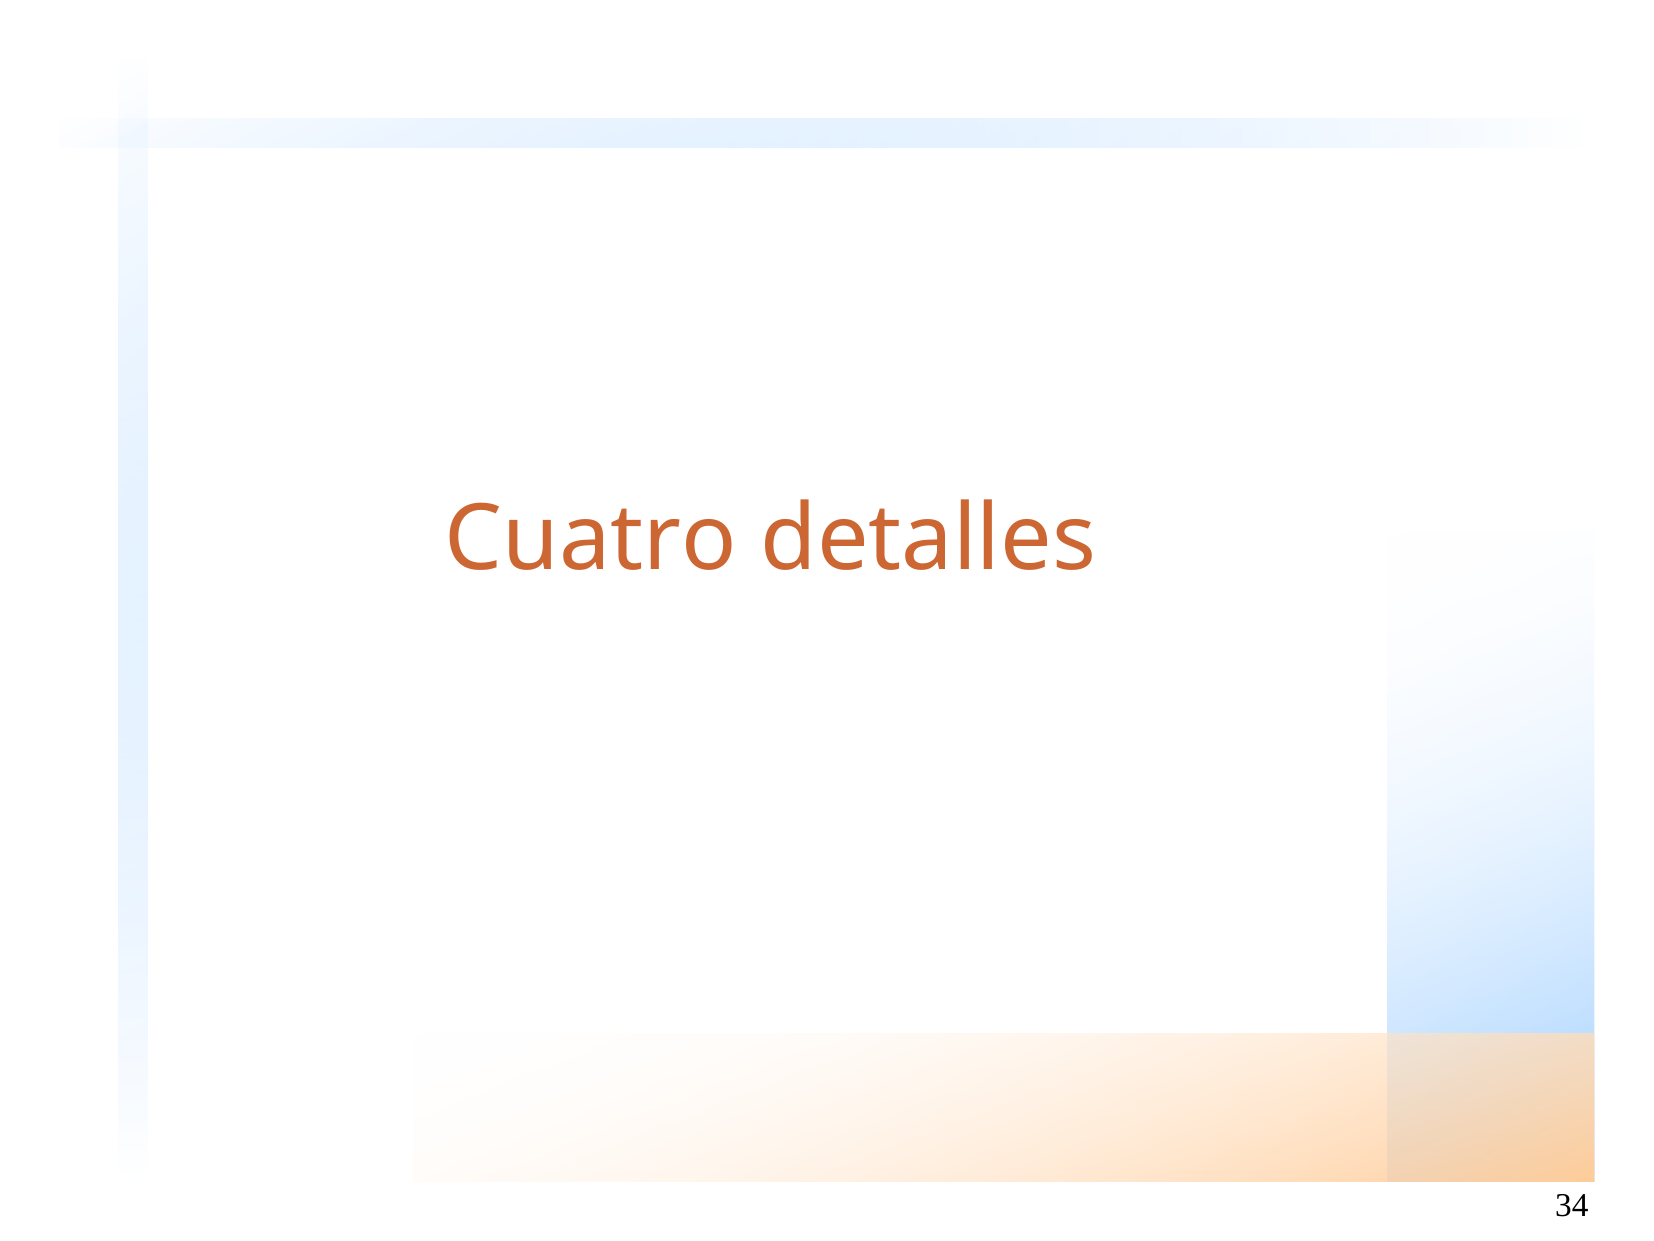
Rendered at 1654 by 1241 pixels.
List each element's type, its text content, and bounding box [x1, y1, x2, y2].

title Cuatro detalles [153, 457, 1388, 610]
